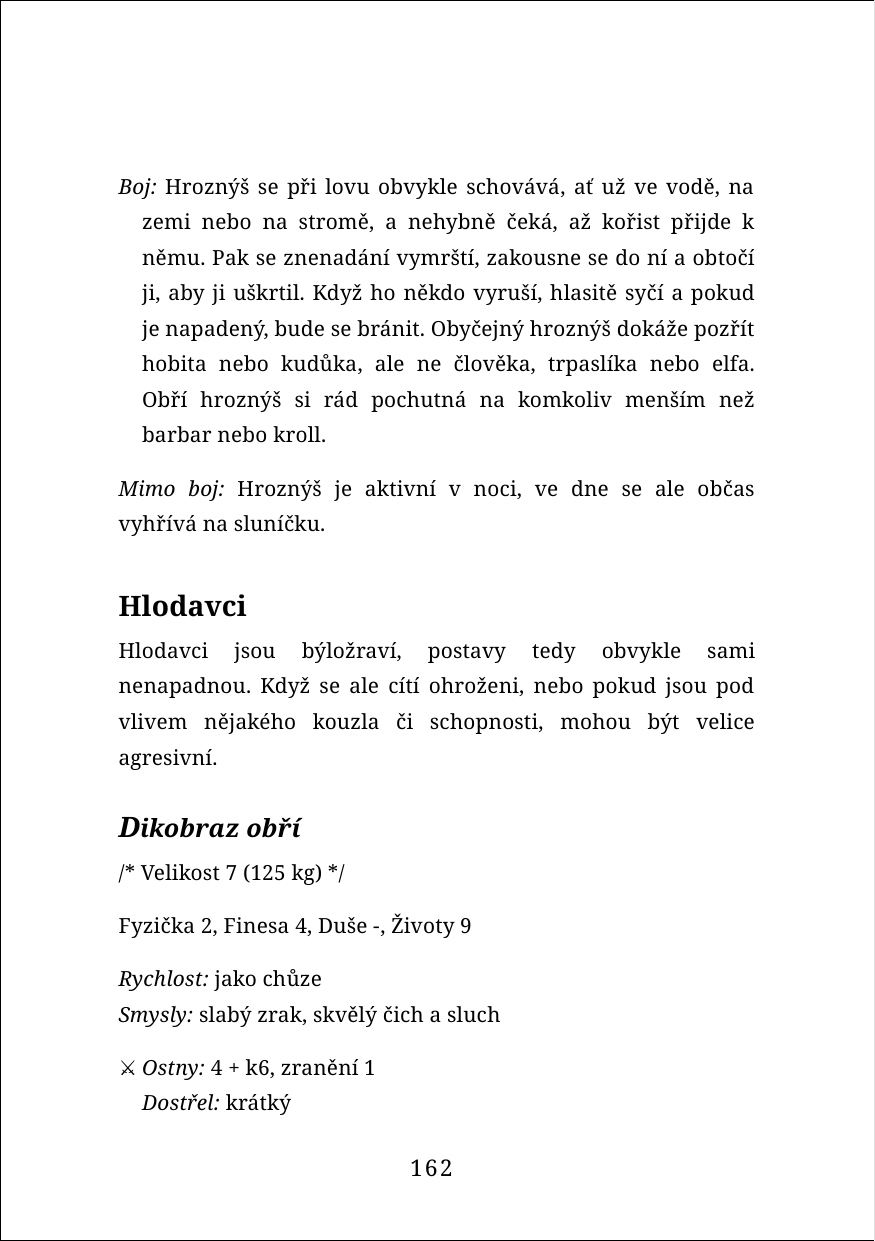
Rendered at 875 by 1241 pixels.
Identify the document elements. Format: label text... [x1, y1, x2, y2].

text Fyzička 2, Finesa 4, Duše -, Životy 9 [118, 911, 756, 939]
text Smysly: slabý zrak, skvělý čich a sluch [118, 1000, 756, 1028]
subtitle Hlodavci [118, 586, 756, 624]
text Mimo boj: Hroznýš je aktivní v noci, ve dne se ale občas vyhřívá na sluníčku. [118, 474, 756, 538]
text ⚔ Ostny: 4 + k6, zranění 1 [118, 1053, 756, 1081]
text Rychlost: jako chůze [118, 964, 756, 993]
subtitle Dikobraz obří [118, 808, 756, 846]
text Boj: Hroznýš se při lovu obvykle schovává, ať už ve vodě, na zemi nebo na stromě, a nehybně čeká, až kořist přijde k němu. Pak se znenadání vymrští, zakousne se do ní a obtočí ji, aby ji uškrtil. Když ho někdo vyruší, hlasitě syčí a pokud je napadený, bude se bránit. Obyčejný hroznýš dokáže pozřít hobita nebo kudůka, ale ne člověka, trpaslíka nebo elfa. Obří hroznýš si rád pochutná na komkoliv menším než barbar nebo kroll. [118, 172, 756, 449]
text /* Velikost 7 (125 kg) */ [118, 858, 756, 886]
text Hlodavci jsou býložraví, postavy tedy obvykle sami nenapadnou. Když se ale cítí ohroženi, nebo pokud jsou pod vlivem nějakého kouzla či schopnosti, mohou být velice agresivní. [118, 636, 756, 771]
text Dostřel: krátký [142, 1088, 756, 1117]
